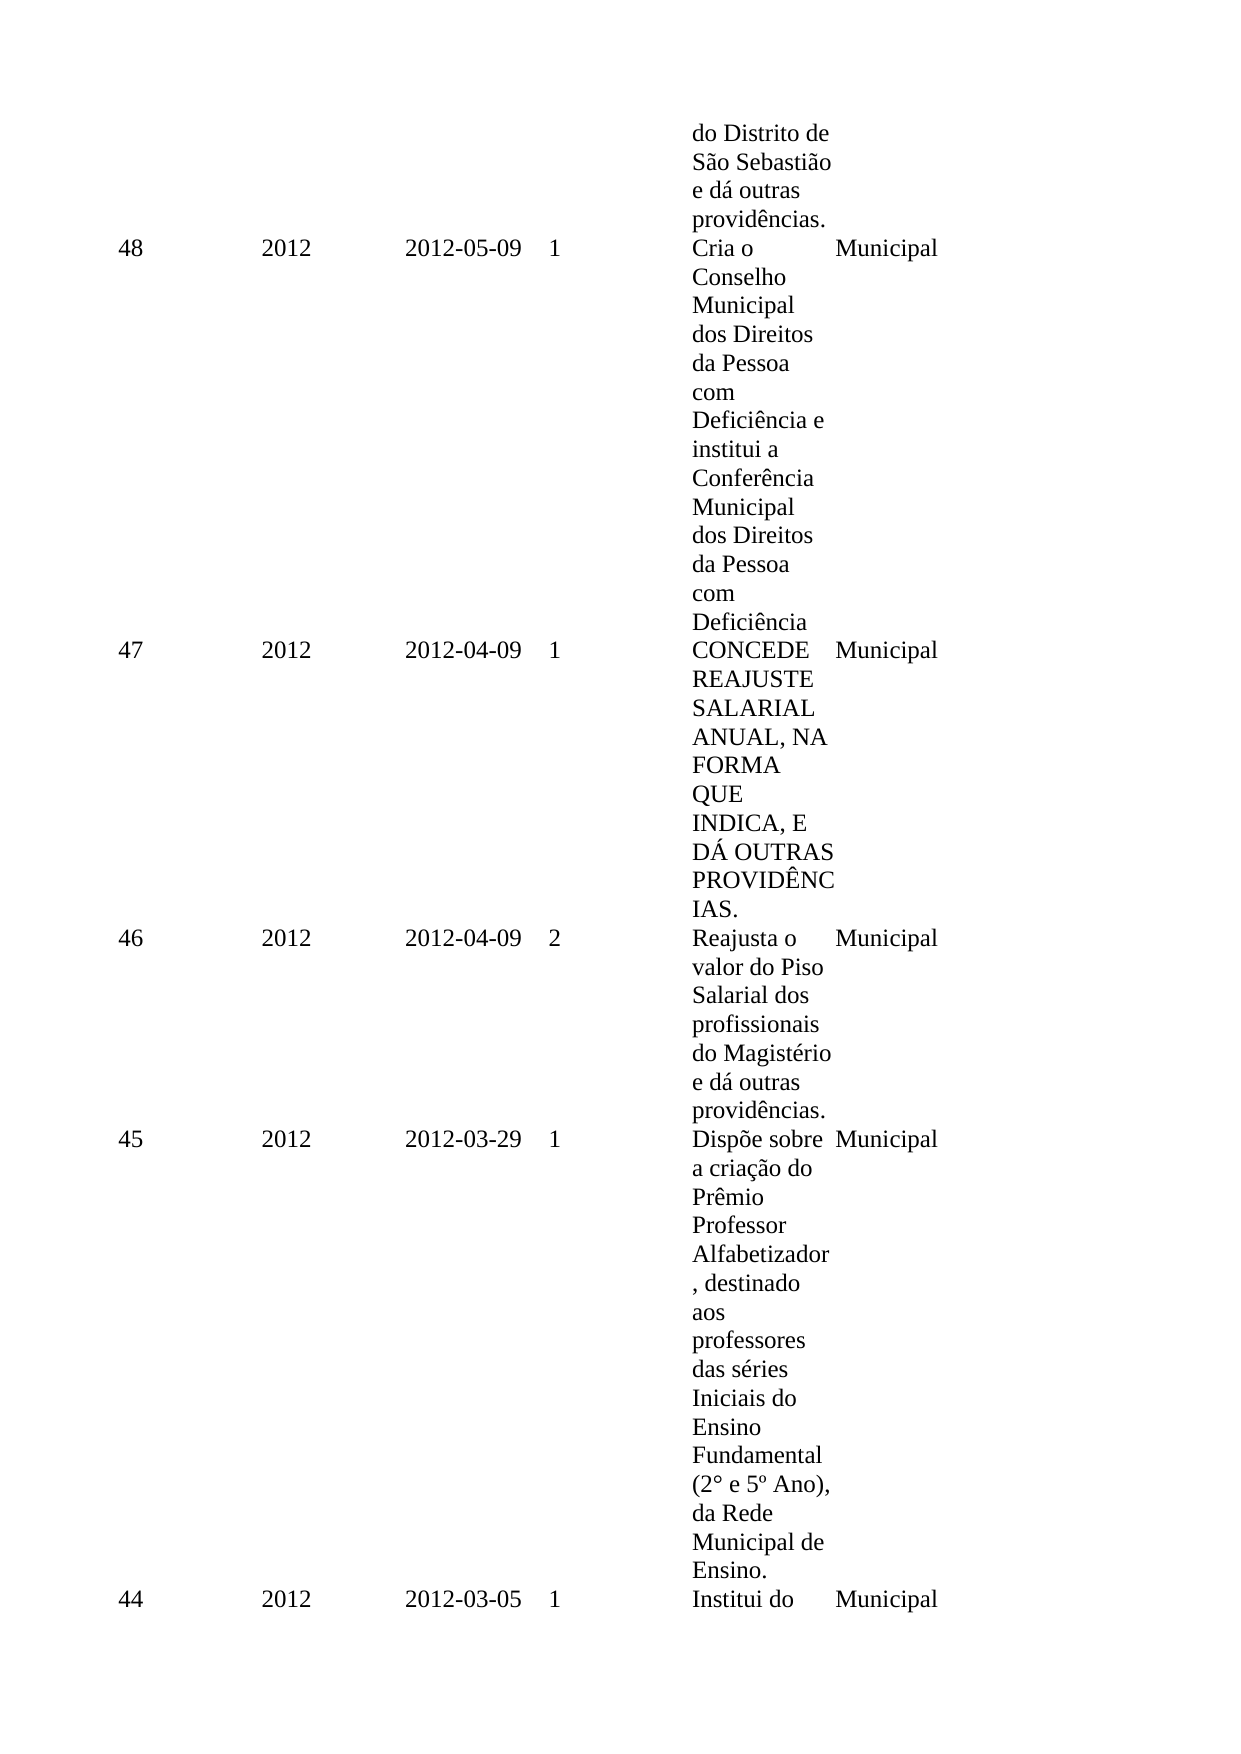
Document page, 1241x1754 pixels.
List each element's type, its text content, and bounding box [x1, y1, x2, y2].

table_cell Cria o Conselho Municipal dos Direitos da Pessoa com Deficiência e institui a Conferência Municipal dos Direitos da Pessoa com Deficiência [692, 233, 835, 636]
table_cell [979, 636, 1122, 923]
table_cell [979, 233, 1122, 636]
table_cell 2012-04-09 [405, 923, 548, 1124]
table_cell Institui do [692, 1584, 835, 1613]
table_cell 47 [118, 636, 261, 923]
table_cell Reajusta o valor do Piso Salarial dos profissionais do Magistério e dá outras providências. [692, 923, 835, 1124]
table_cell Municipal [835, 1124, 979, 1584]
table_cell 2012 [261, 636, 405, 923]
table_cell 2012-04-09 [405, 636, 548, 923]
table_cell 2012 [261, 1584, 405, 1613]
table_cell 1 [548, 233, 692, 636]
table_cell Municipal [835, 233, 979, 636]
table_cell 46 [118, 923, 261, 1124]
table_cell 2012-03-29 [405, 1124, 548, 1584]
table_cell [835, 118, 979, 233]
table_cell 2012 [261, 1124, 405, 1584]
table_cell 2012 [261, 233, 405, 636]
table_cell 2012-03-05 [405, 1584, 548, 1613]
table_cell 2012-05-09 [405, 233, 548, 636]
table_cell 1 [548, 1124, 692, 1584]
table_cell 45 [118, 1124, 261, 1584]
table_cell 2 [548, 923, 692, 1124]
table_cell CONCEDE REAJUSTE SALARIAL ANUAL, NA FORMA QUE INDICA, E DÁ OUTRAS PROVIDÊNCIAS. [692, 636, 835, 923]
table_cell do Distrito de São Sebastião e dá outras providências. [692, 118, 835, 233]
table_cell [405, 118, 548, 233]
table_cell [979, 1584, 1122, 1613]
table_cell Municipal [835, 1584, 979, 1613]
table_cell 48 [118, 233, 261, 636]
table_cell [118, 118, 261, 233]
table_cell Dispõe sobre a criação do Prêmio Professor Alfabetizador, destinado aos professores das séries Iniciais do Ensino Fundamental (2° e 5º Ano), da Rede Municipal de Ensino. [692, 1124, 835, 1584]
table_cell 44 [118, 1584, 261, 1613]
table_cell [548, 118, 692, 233]
table_cell Municipal [835, 636, 979, 923]
table_cell Municipal [835, 923, 979, 1124]
table_cell [261, 118, 405, 233]
table_cell 1 [548, 1584, 692, 1613]
table_cell [979, 923, 1122, 1124]
table_cell [979, 1124, 1122, 1584]
table_cell 1 [548, 636, 692, 923]
table_cell 2012 [261, 923, 405, 1124]
table_cell [979, 118, 1122, 233]
